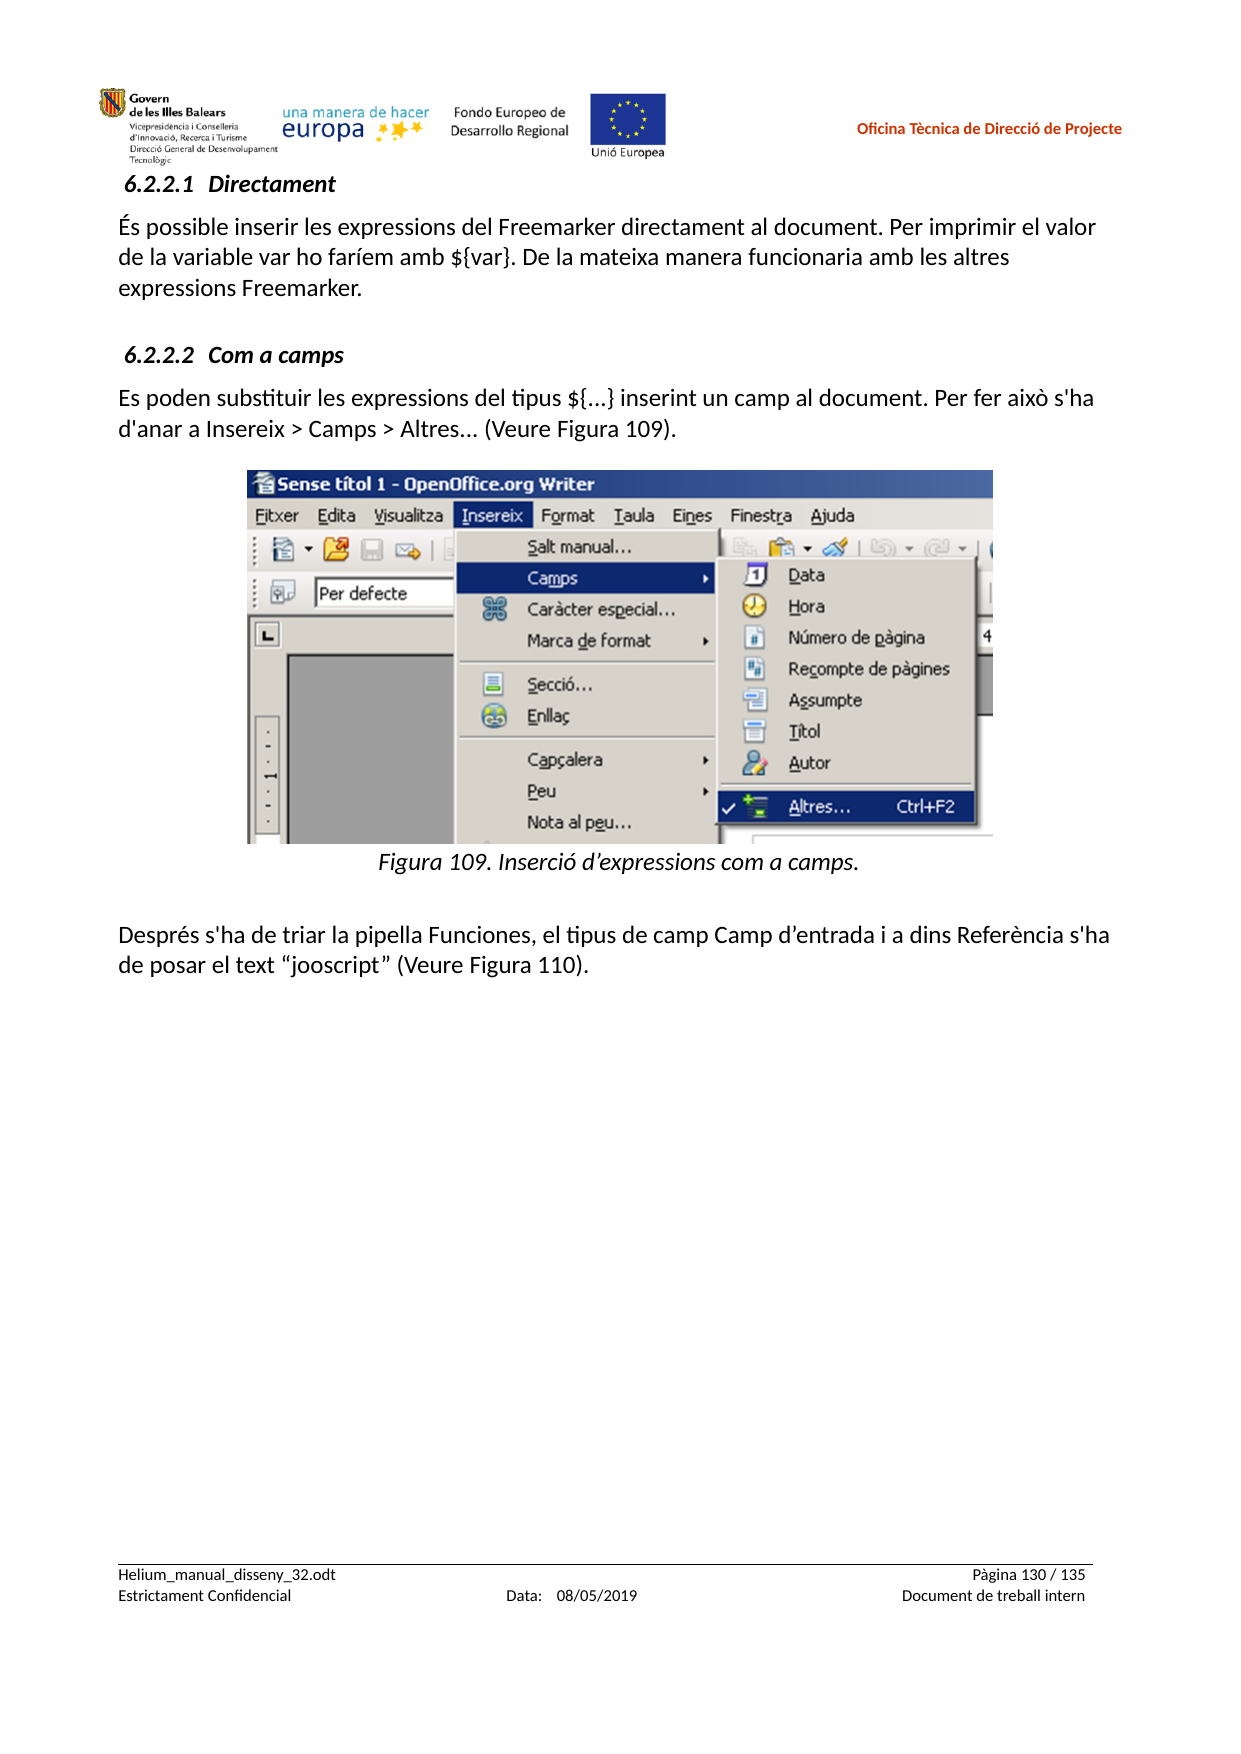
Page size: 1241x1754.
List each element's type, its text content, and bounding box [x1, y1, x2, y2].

text Figura 109. Inserció d’expressions com a camps. [246, 846, 995, 876]
text Després s'ha de triar la pipella Funciones, el tipus de camp Camp d’entrada i a dins Referència s'ha de posar el text “jooscript” (Veure Figura 110). [118, 919, 1122, 980]
text És possible inserir les expressions del Freemarker directament al document. Per imprimir el valor de la variable var ho faríem amb ${var}. De la mateixa manera funcionaria amb les altres expressions Freemarker. [118, 211, 1122, 302]
text Es poden substituir les expressions del tipus ${...} inserint un camp al document. Per fer això s'ha d'anar a Insereix > Camps > Altres... (Veure Figura 109). [118, 383, 1122, 444]
picture [245, 468, 995, 846]
picture [99, 87, 668, 166]
subtitle Com a camps [118, 340, 1122, 370]
subtitle Directament [118, 168, 1122, 198]
